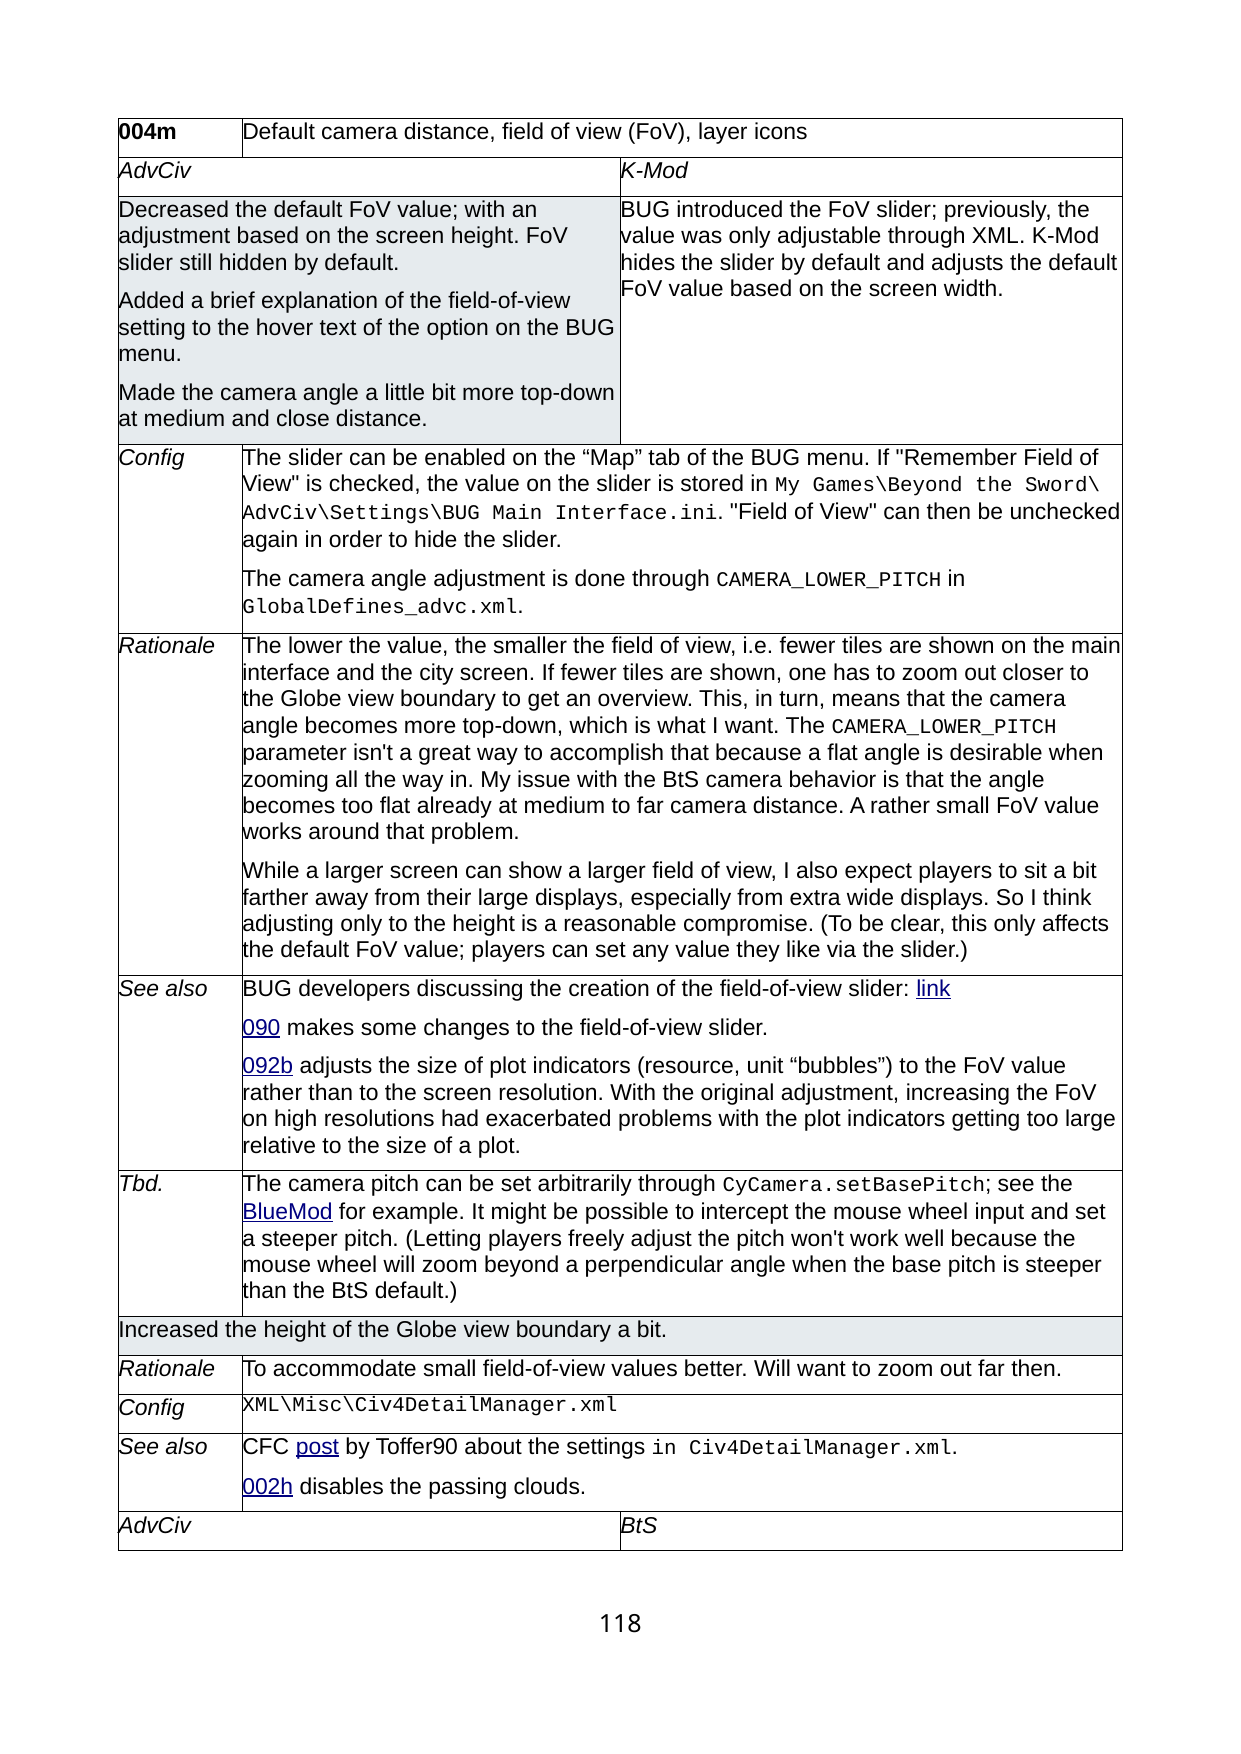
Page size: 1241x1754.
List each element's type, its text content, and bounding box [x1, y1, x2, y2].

table_cell The camera pitch can be set arbitrarily through CyCamera.setBasePitch; see the BlueMod for example. It might be possible to intercept the mouse wheel input and set a steeper pitch. (Letting players freely adjust the pitch won't work well because the mouse wheel will zoom beyond a perpendicular angle when the base pitch is steeper than the BtS default.) [243, 1171, 1122, 1316]
table_cell AdvCiv [119, 1512, 620, 1550]
table_cell K-Mod [621, 158, 1122, 196]
table_cell BUG developers discussing the creation of the field-of-view slider: link 090 makes some changes to the field-of-view slider. 092b adjusts the size of plot indicators (resource, unit “bubbles”) to the FoV value rather than to the screen resolution. With the original adjustment, increasing the FoV on high resolutions had exacerbated problems with the plot indicators getting too large relative to the size of a plot. [243, 976, 1122, 1170]
table_cell Default camera distance, field of view (FoV), layer icons [243, 119, 1122, 157]
table_cell See also [119, 1434, 242, 1511]
table_cell AdvCiv [119, 158, 620, 196]
table_cell Config [119, 1395, 242, 1432]
table_cell CFC post by Toffer90 about the settings in Civ4DetailManager.xml. 002h disables the passing clouds. [243, 1434, 1122, 1511]
table_cell See also [119, 976, 242, 1170]
table_cell 004m [119, 119, 242, 157]
table_cell Tbd. [119, 1171, 242, 1316]
table_cell BUG introduced the FoV slider; previously, the value was only adjustable through XML. K-Mod hides the slider by default and adjusts the default FoV value based on the screen width. [621, 197, 1122, 444]
table_cell Rationale [119, 634, 242, 975]
table_cell Decreased the default FoV value; with an adjustment based on the screen height. FoV slider still hidden by default. Added a brief explanation of the field-of-view setting to the hover text of the option on the BUG menu. Made the camera angle a little bit more top-down at medium and close distance. [119, 197, 620, 444]
table_cell The slider can be enabled on the “Map” tab of the BUG menu. If "Remember Field of View" is checked, the value on the slider is stored in My Games\Beyond the Sword\AdvCiv\Settings\BUG Main Interface.ini. "Field of View" can then be unchecked again in order to hide the slider. The camera angle adjustment is done through CAMERA_LOWER_PITCH in GlobalDefines_advc.xml. [243, 445, 1122, 632]
table_cell The lower the value, the smaller the field of view, i.e. fewer tiles are shown on the main interface and the city screen. If fewer tiles are shown, one has to zoom out closer to the Globe view boundary to get an overview. This, in turn, means that the camera angle becomes more top-down, which is what I want. The CAMERA_LOWER_PITCH parameter isn't a great way to accomplish that because a flat angle is desirable when zooming all the way in. My issue with the BtS camera behavior is that the angle becomes too flat already at medium to far camera distance. A rather small FoV value works around that problem. While a larger screen can show a larger field of view, I also expect players to sit a bit farther away from their large displays, especially from extra wide displays. So I think adjusting only to the height is a reasonable compromise. (To be clear, this only affects the default FoV value; players can set any value they like via the slider.) [243, 634, 1122, 975]
table_cell To accommodate small field-of-view values better. Will want to zoom out far then. [243, 1356, 1122, 1394]
table_cell XML\Misc\Civ4DetailManager.xml [243, 1395, 1122, 1432]
table_cell BtS [621, 1512, 1122, 1550]
table_cell Increased the height of the Globe view boundary a bit. [119, 1317, 1122, 1355]
table_cell Rationale [119, 1356, 242, 1394]
table_cell Config [119, 445, 242, 632]
